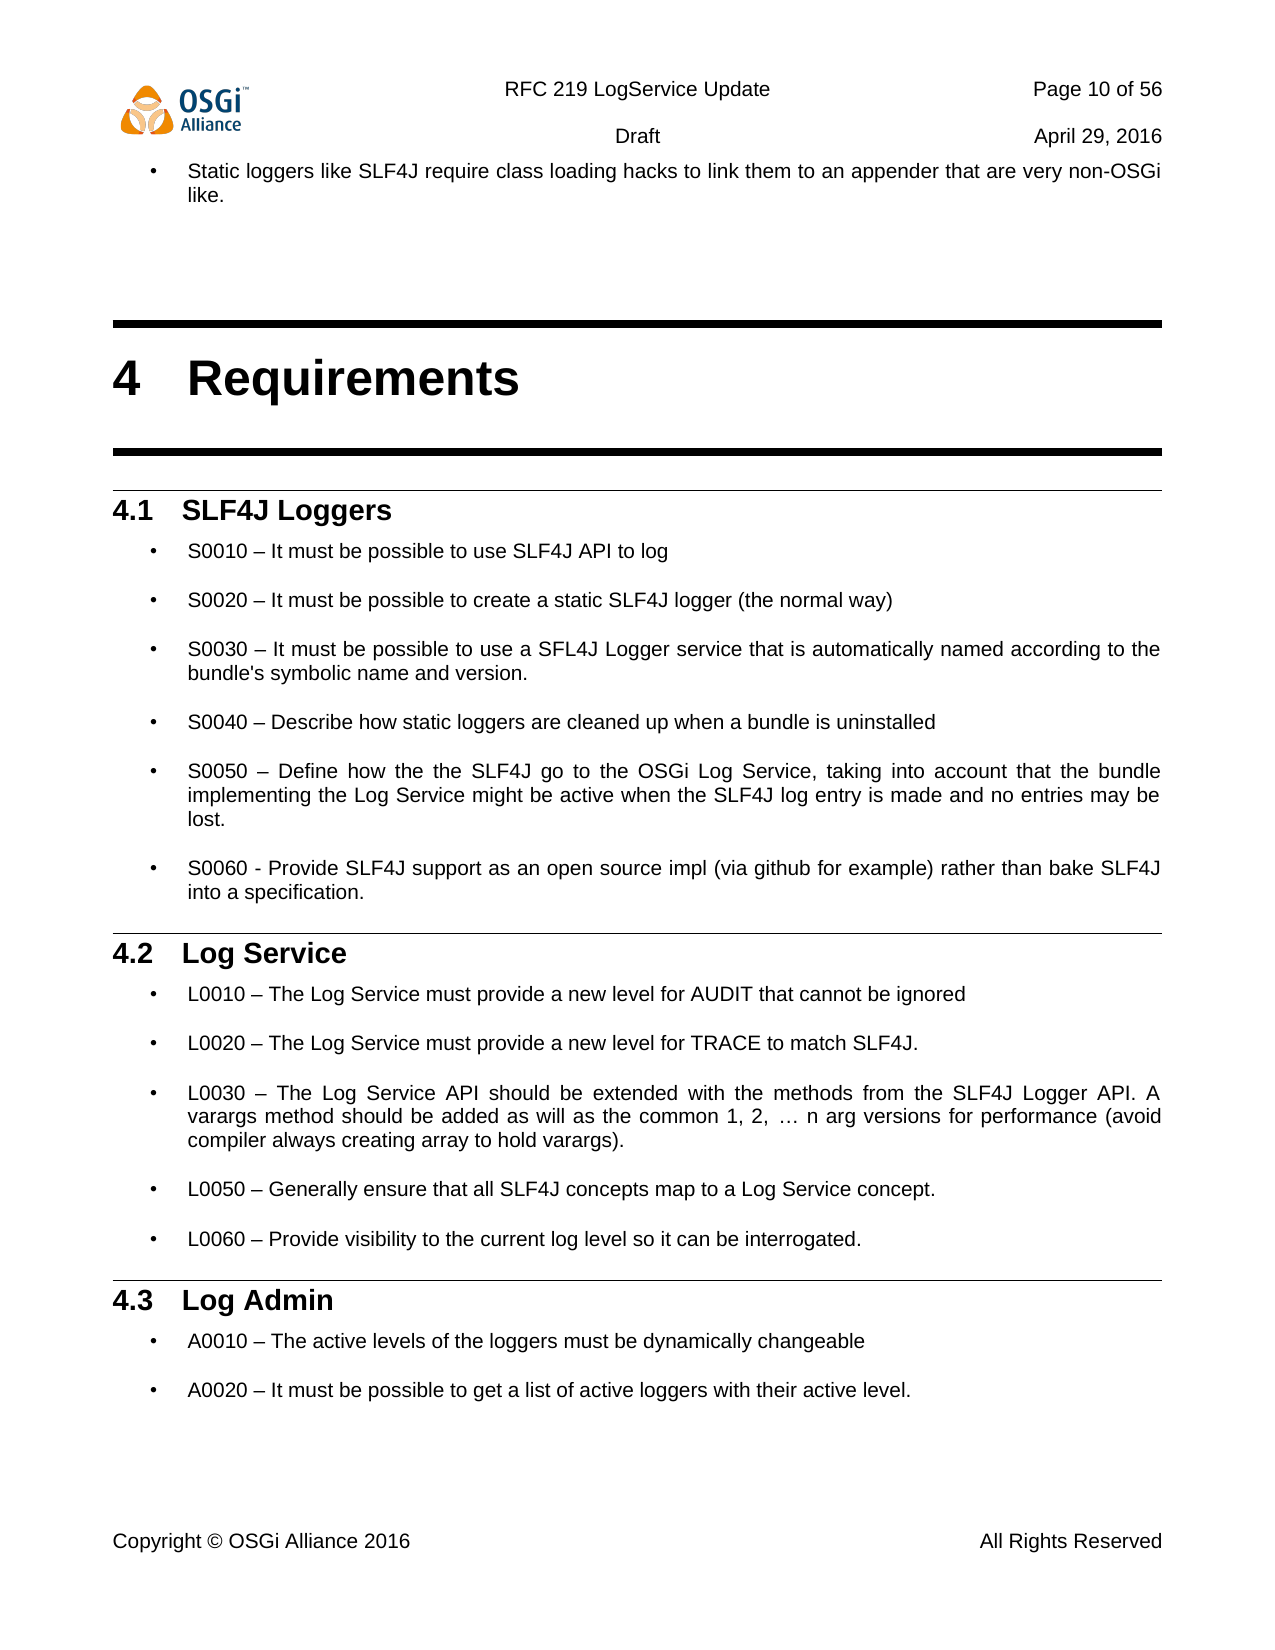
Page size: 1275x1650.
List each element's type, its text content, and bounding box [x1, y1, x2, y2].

list A0010 – The active levels of the loggers must be dynamically changeable [150, 1329, 1162, 1353]
list Static loggers like SLF4J require class loading hacks to link them to an appender that are very non-OSGi like. [150, 159, 1162, 207]
list L0010 – The Log Service must provide a new level for AUDIT that cannot be ignored [150, 982, 1162, 1006]
list S0050 – Define how the the SLF4J go to the OSGi Log Service, taking into account that the bundle implementing the Log Service might be active when the SLF4J log entry is made and no entries may be lost. [150, 759, 1162, 831]
subtitle Requirements [112, 321, 1162, 456]
subtitle Log Admin [112, 1281, 1162, 1316]
list S0060 - Provide SLF4J support as an open source impl (via github for example) rather than bake SLF4J into a specification. [150, 856, 1162, 904]
picture [113, 78, 257, 142]
list L0030 – The Log Service API should be extended with the methods from the SLF4J Logger API. A varargs method should be added as will as the common 1, 2, … n arg versions for performance (avoid compiler always creating array to hold varargs). [150, 1080, 1162, 1152]
list S0040 – Describe how static loggers are cleaned up when a bundle is uninstalled [150, 710, 1162, 734]
subtitle Log Service [112, 934, 1162, 970]
list S0020 – It must be possible to create a static SLF4J logger (the normal way) [150, 588, 1162, 612]
list A0020 – It must be possible to get a list of active loggers with their active level. [150, 1378, 1162, 1402]
subtitle SLF4J Loggers [112, 491, 1162, 526]
list L0020 – The Log Service must provide a new level for TRACE to match SLF4J. [150, 1031, 1162, 1055]
list L0060 – Provide visibility to the current log level so it can be interrogated. [150, 1226, 1162, 1250]
list L0050 – Generally ensure that all SLF4J concepts map to a Log Service concept. [150, 1177, 1162, 1201]
list S0030 – It must be possible to use a SFL4J Logger service that is automatically named according to the bundle's symbolic name and version. [150, 637, 1162, 685]
list S0010 – It must be possible to use SLF4J API to log [150, 539, 1162, 563]
